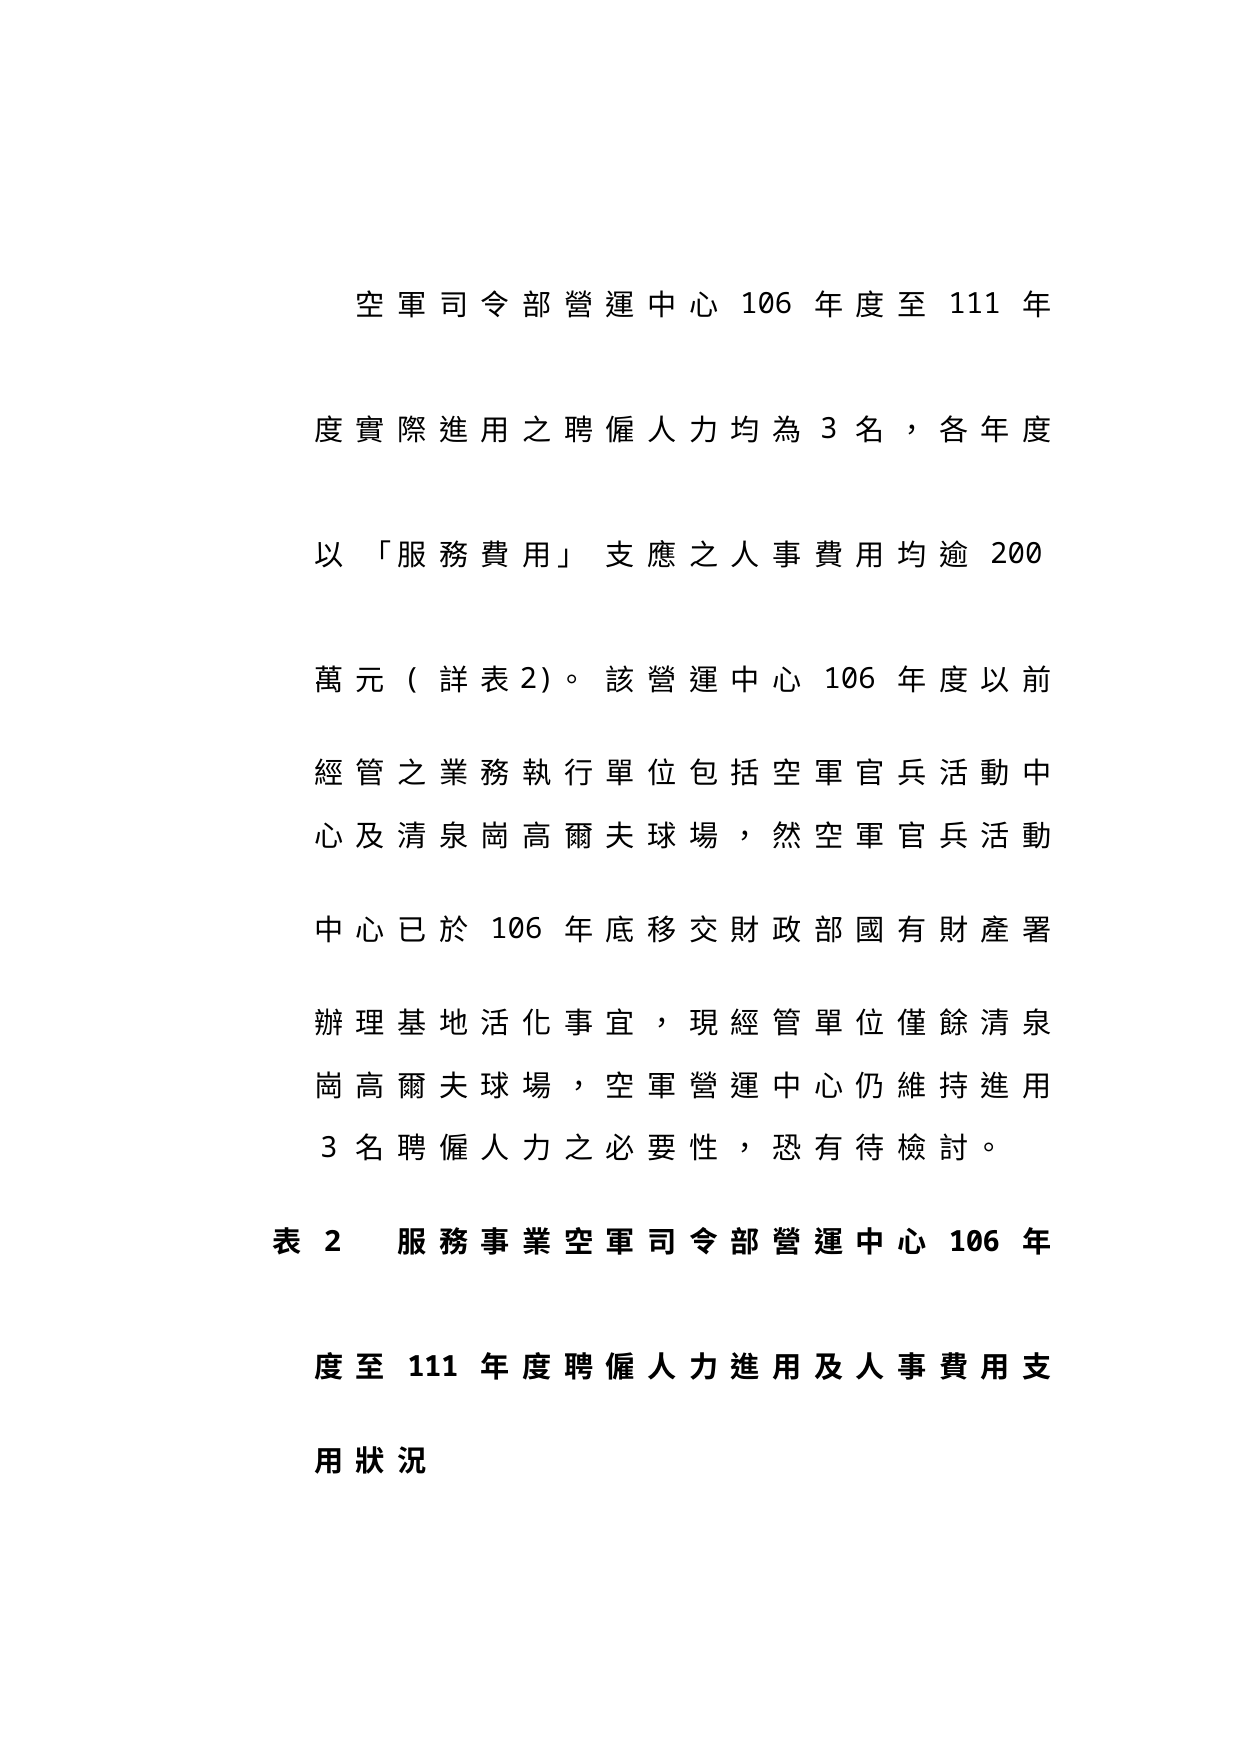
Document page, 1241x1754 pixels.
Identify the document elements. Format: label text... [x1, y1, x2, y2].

text 空軍司令部營運中心106年度至111年度實際進用之聘僱人力均為3名，各年度以「服務費用」支應之人事費用均逾200萬元(詳表2)。該營運中心106年度以前經管之業務執行單位包括空軍官兵活動中心及清泉崗高爾夫球場，然空軍官兵活動中心已於106年底移交財政部國有財產署辦理基地活化事宜，現經管單位僅餘清泉崗高爾夫球場，空軍營運中心仍維持進用3名聘僱人力之必要性，恐有待檢討。 [271, 229, 1058, 1167]
text 表2 服務事業空軍司令部營運中心106年度至111年度聘僱人力進用及人事費用支用狀況 [227, 1167, 1058, 1479]
